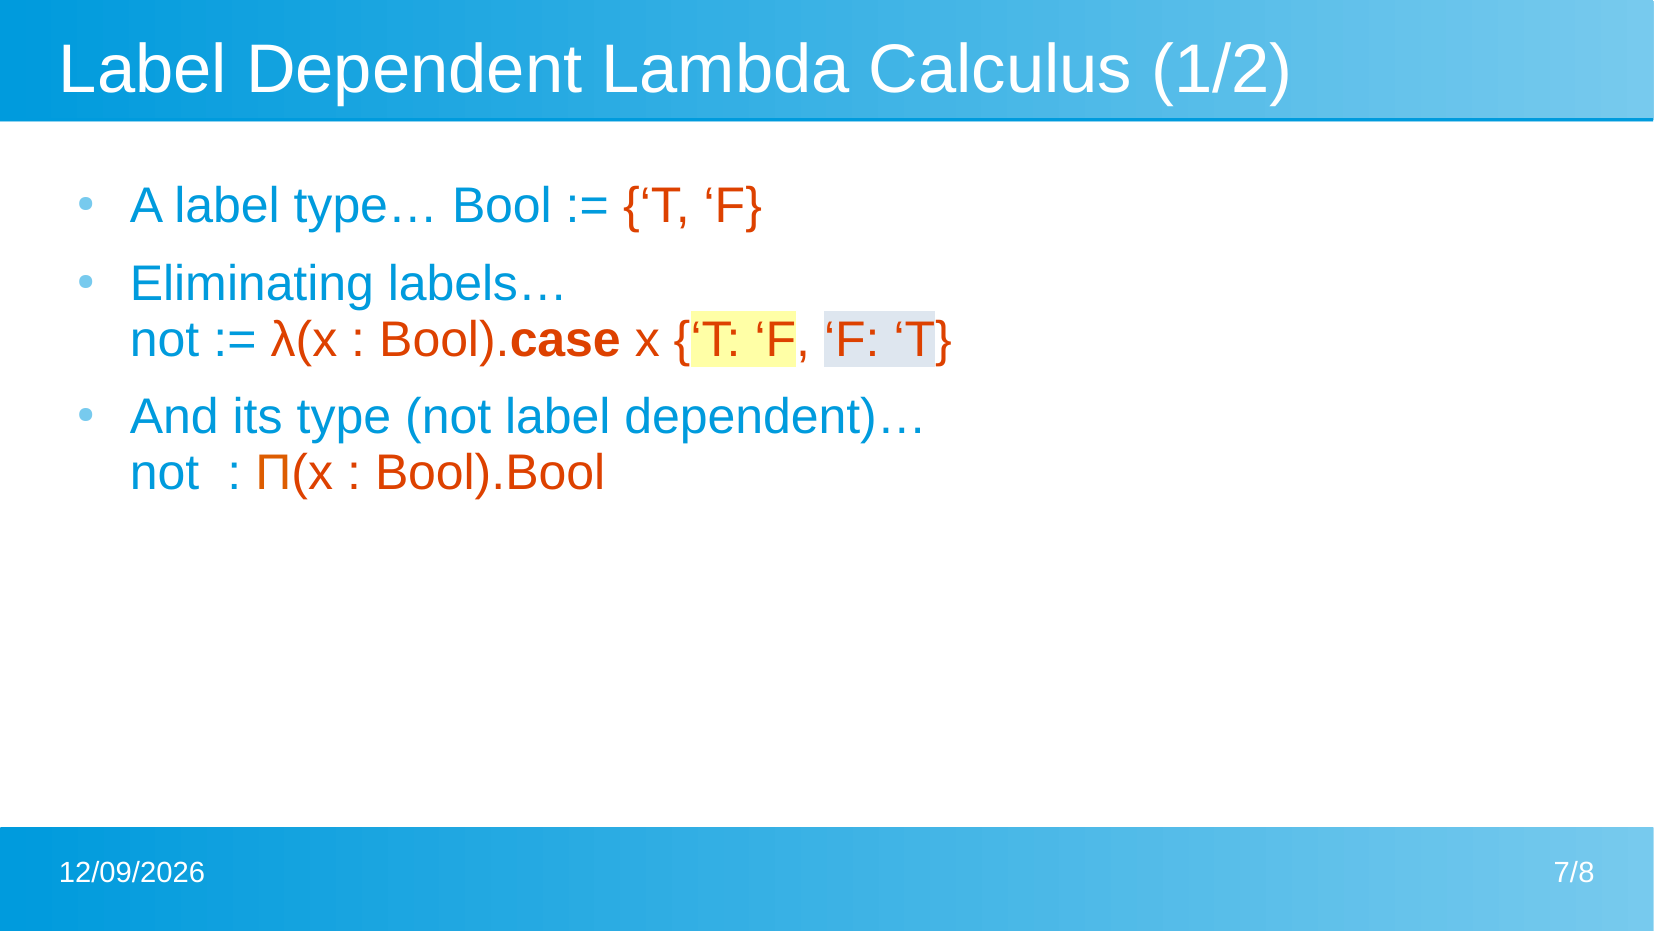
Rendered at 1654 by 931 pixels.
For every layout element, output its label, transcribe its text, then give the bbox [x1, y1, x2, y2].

list A label type… Bool := {‘T, ‘F} Eliminating labels… not := λ(x : Bool).case x {‘T: ‘F, ‘F: ‘T} And its type (not label dependent)… not : Π(x : Bool).Bool [59, 177, 1595, 768]
title Label Dependent Lambda Calculus (1/2) [59, 29, 1595, 108]
